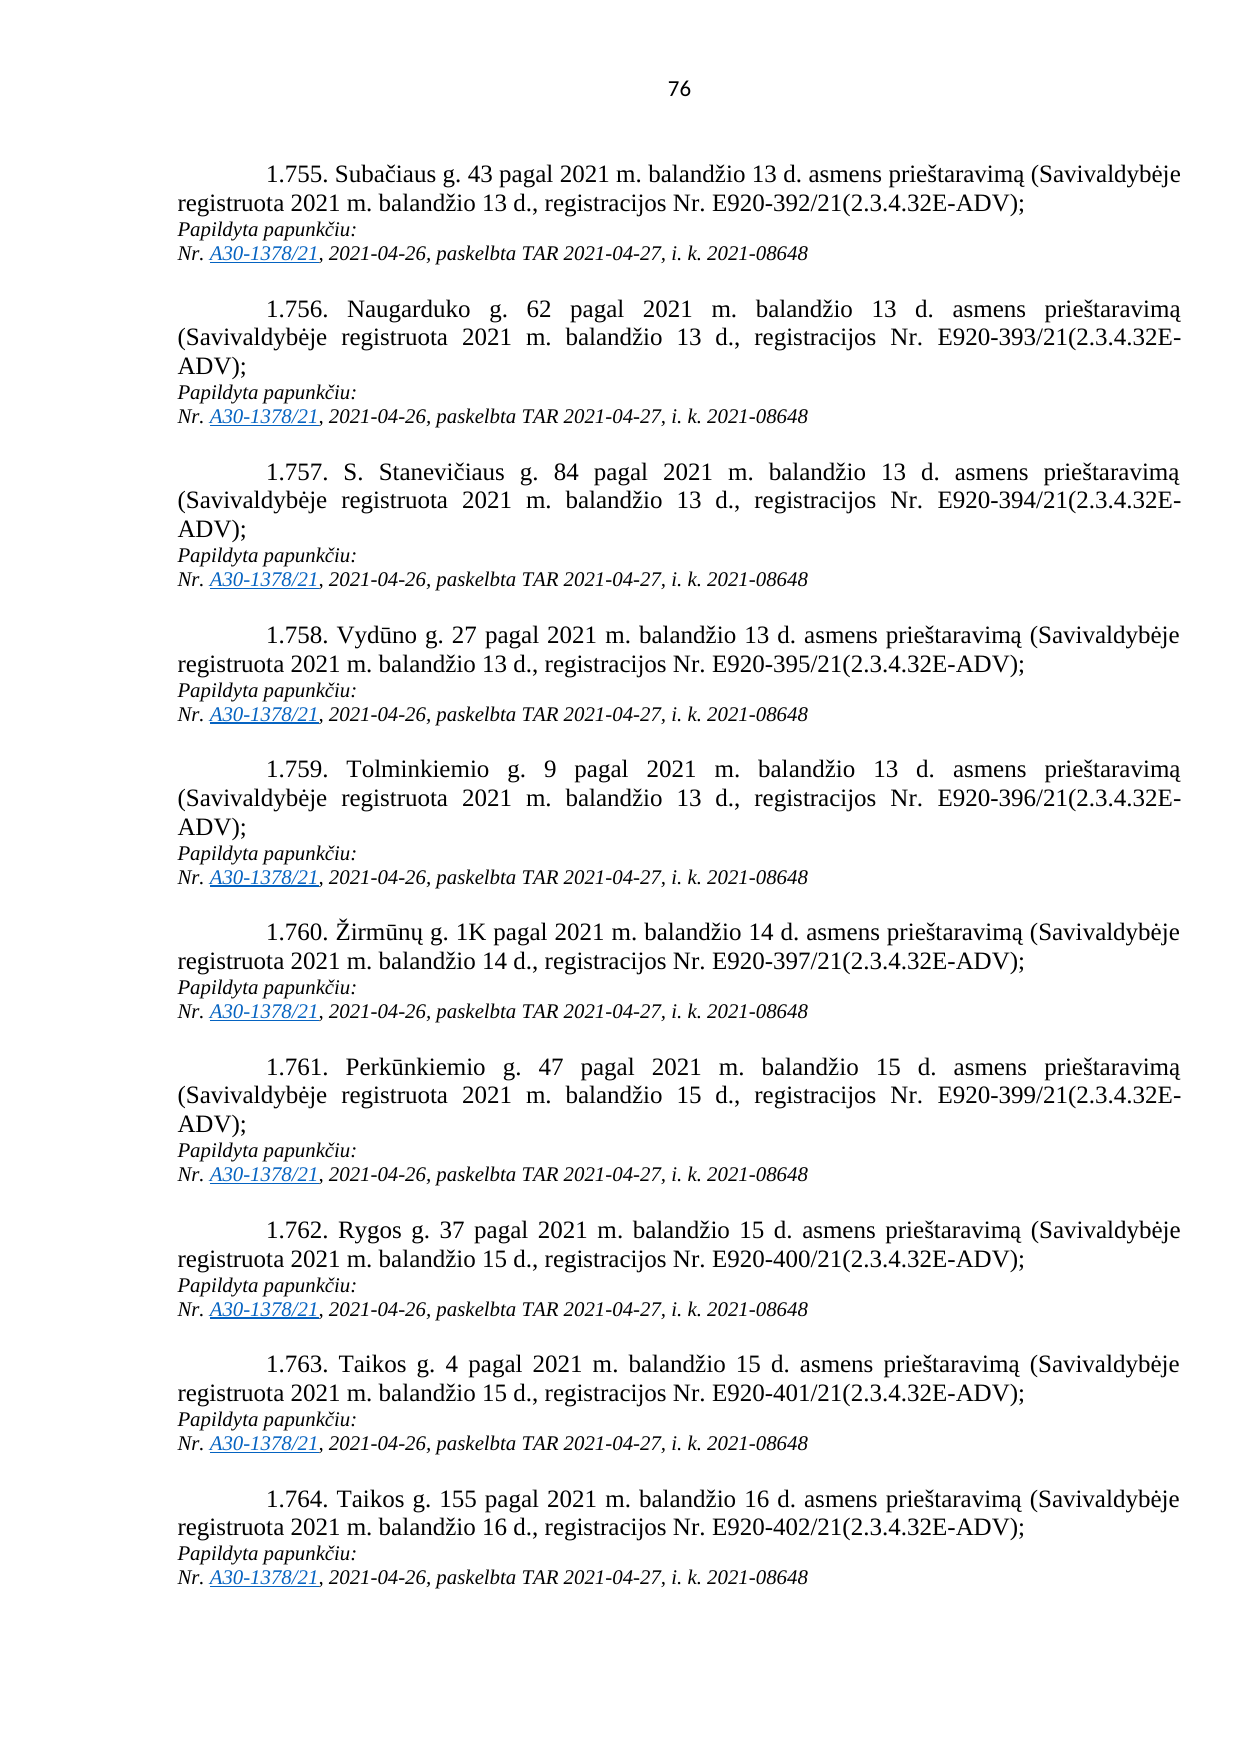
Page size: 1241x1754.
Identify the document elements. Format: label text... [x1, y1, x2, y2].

text 1.762. Rygos g. 37 pagal 2021 m. balandžio 15 d. asmens prieštaravimą (Savivaldybėje registruota 2021 m. balandžio 15 d., registracijos Nr. E920-400/21(2.3.4.32E-ADV); [177, 1215, 1181, 1272]
text 1.759. Tolminkiemio g. 9 pagal 2021 m. balandžio 13 d. asmens prieštaravimą (Savivaldybėje registruota 2021 m. balandžio 13 d., registracijos Nr. E920-396/21(2.3.4.32E-ADV); [177, 754, 1181, 841]
text 1.764. Taikos g. 155 pagal 2021 m. balandžio 16 d. asmens prieštaravimą (Savivaldybėje registruota 2021 m. balandžio 16 d., registracijos Nr. E920-402/21(2.3.4.32E-ADV); [177, 1484, 1181, 1541]
text Nr. A30-1378/21, 2021-04-26, paskelbta TAR 2021-04-27, i. k. 2021-08648 [177, 567, 1181, 591]
text Papildyta papunkčiu: [177, 543, 1181, 567]
text Papildyta papunkčiu: [177, 380, 1181, 404]
text Nr. A30-1378/21, 2021-04-26, paskelbta TAR 2021-04-27, i. k. 2021-08648 [177, 999, 1181, 1023]
text Papildyta papunkčiu: [177, 677, 1181, 702]
text Nr. A30-1378/21, 2021-04-26, paskelbta TAR 2021-04-27, i. k. 2021-08648 [177, 1565, 1181, 1589]
text 1.763. Taikos g. 4 pagal 2021 m. balandžio 15 d. asmens prieštaravimą (Savivaldybėje registruota 2021 m. balandžio 15 d., registracijos Nr. E920-401/21(2.3.4.32E-ADV); [177, 1349, 1181, 1407]
text 1.760. Žirmūnų g. 1K pagal 2021 m. balandžio 14 d. asmens prieštaravimą (Savivaldybėje registruota 2021 m. balandžio 14 d., registracijos Nr. E920-397/21(2.3.4.32E-ADV); [177, 917, 1181, 975]
text 1.756. Naugarduko g. 62 pagal 2021 m. balandžio 13 d. asmens prieštaravimą (Savivaldybėje registruota 2021 m. balandžio 13 d., registracijos Nr. E920-393/21(2.3.4.32E-ADV); [177, 294, 1181, 380]
text 1.761. Perkūnkiemio g. 47 pagal 2021 m. balandžio 15 d. asmens prieštaravimą (Savivaldybėje registruota 2021 m. balandžio 15 d., registracijos Nr. E920-399/21(2.3.4.32E-ADV); [177, 1052, 1181, 1138]
text Papildyta papunkčiu: [177, 1407, 1181, 1431]
text Papildyta papunkčiu: [177, 1541, 1181, 1565]
text Papildyta papunkčiu: [177, 217, 1181, 241]
text Nr. A30-1378/21, 2021-04-26, paskelbta TAR 2021-04-27, i. k. 2021-08648 [177, 1162, 1181, 1186]
text Nr. A30-1378/21, 2021-04-26, paskelbta TAR 2021-04-27, i. k. 2021-08648 [177, 404, 1181, 428]
text 1.758. Vydūno g. 27 pagal 2021 m. balandžio 13 d. asmens prieštaravimą (Savivaldybėje registruota 2021 m. balandžio 13 d., registracijos Nr. E920-395/21(2.3.4.32E-ADV); [177, 620, 1181, 677]
text Nr. A30-1378/21, 2021-04-26, paskelbta TAR 2021-04-27, i. k. 2021-08648 [177, 702, 1181, 726]
text Papildyta papunkčiu: [177, 841, 1181, 865]
text Papildyta papunkčiu: [177, 1138, 1181, 1162]
text Papildyta papunkčiu: [177, 1272, 1181, 1297]
text Nr. A30-1378/21, 2021-04-26, paskelbta TAR 2021-04-27, i. k. 2021-08648 [177, 865, 1181, 889]
text 1.757. S. Stanevičiaus g. 84 pagal 2021 m. balandžio 13 d. asmens prieštaravimą (Savivaldybėje registruota 2021 m. balandžio 13 d., registracijos Nr. E920-394/21(2.3.4.32E-ADV); [177, 457, 1181, 543]
text 1.755. Subačiaus g. 43 pagal 2021 m. balandžio 13 d. asmens prieštaravimą (Savivaldybėje registruota 2021 m. balandžio 13 d., registracijos Nr. E920-392/21(2.3.4.32E-ADV); [177, 159, 1181, 217]
text Papildyta papunkčiu: [177, 975, 1181, 999]
text Nr. A30-1378/21, 2021-04-26, paskelbta TAR 2021-04-27, i. k. 2021-08648 [177, 241, 1181, 265]
text Nr. A30-1378/21, 2021-04-26, paskelbta TAR 2021-04-27, i. k. 2021-08648 [177, 1431, 1181, 1455]
text Nr. A30-1378/21, 2021-04-26, paskelbta TAR 2021-04-27, i. k. 2021-08648 [177, 1297, 1181, 1321]
